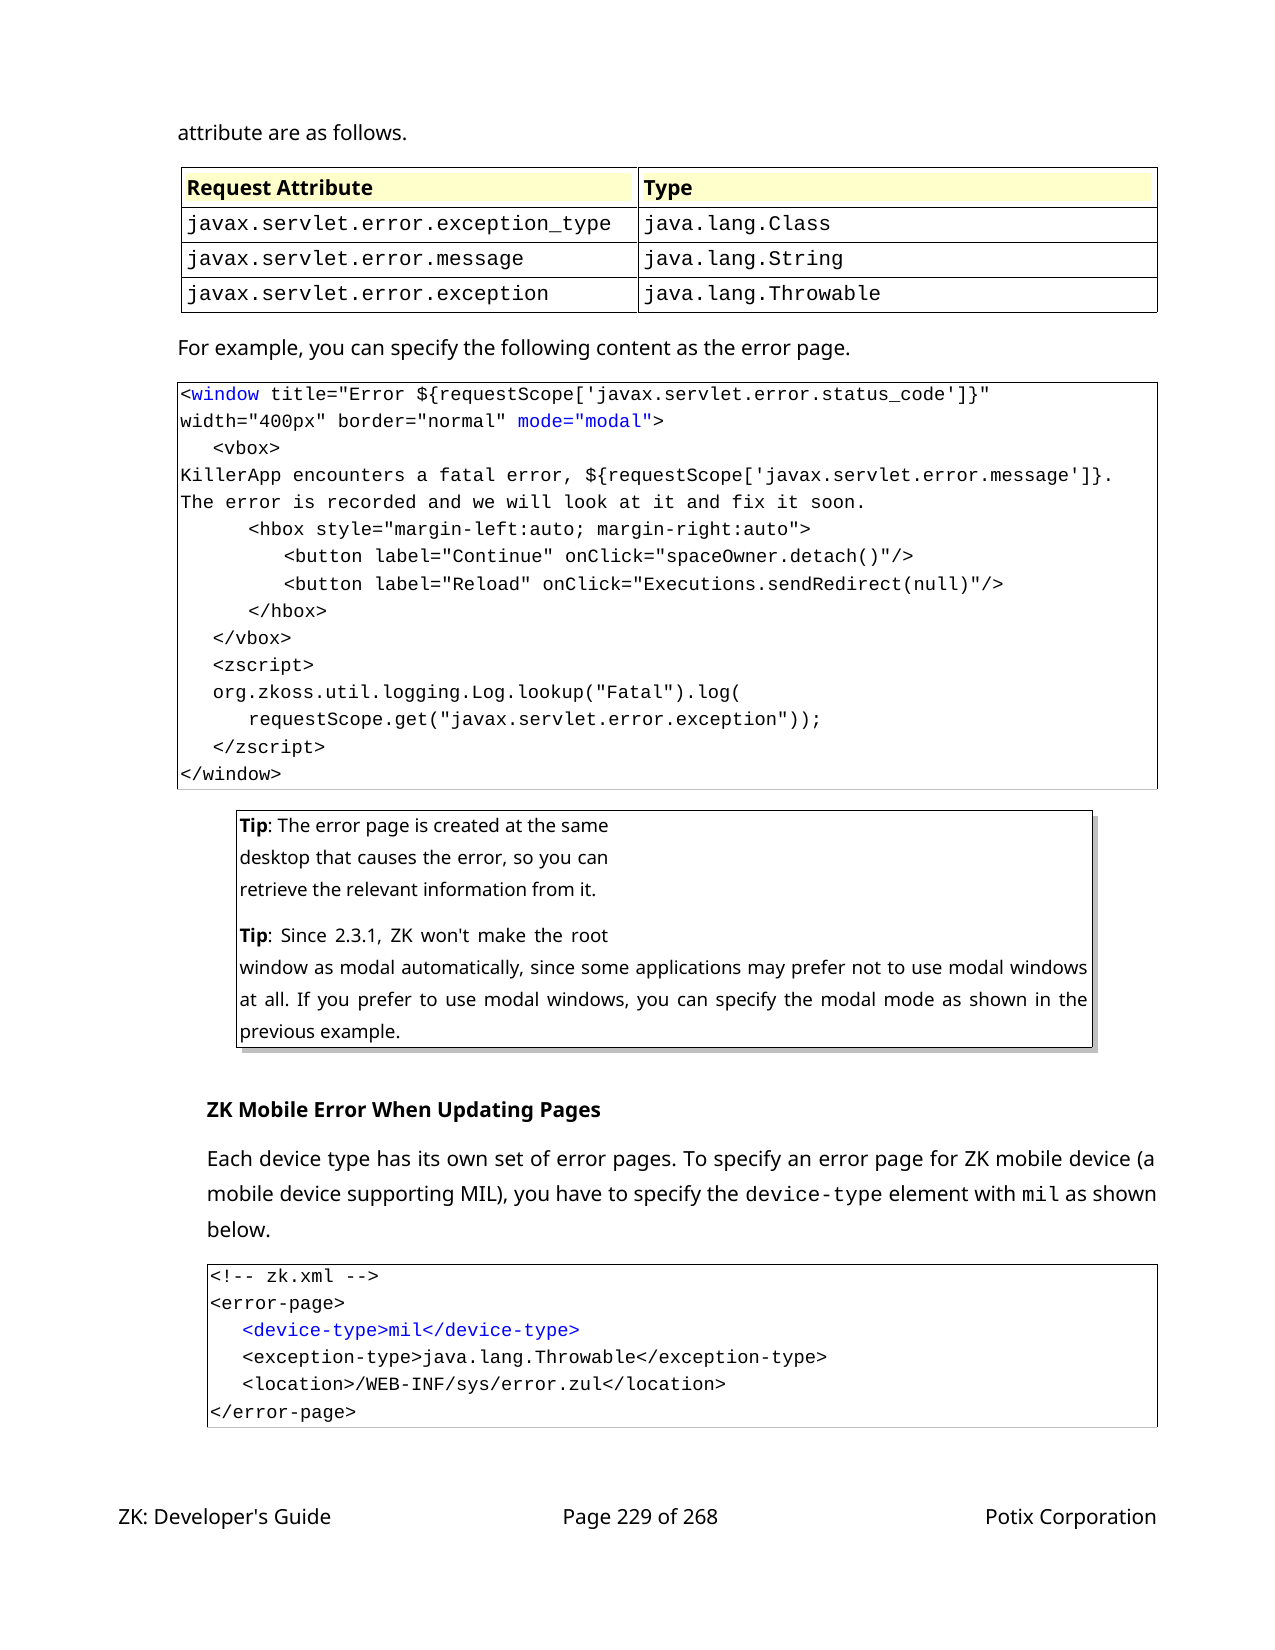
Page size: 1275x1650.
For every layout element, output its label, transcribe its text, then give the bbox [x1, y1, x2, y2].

text For example, you can specify the following content as the error page. [177, 333, 1157, 361]
text org.zkoss.util.logging.Log.lookup("Fatal").log( [178, 680, 1157, 704]
table_cell java.lang.String [639, 243, 1157, 277]
table_cell javax.servlet.error.exception_type [182, 208, 637, 242]
text <vbox> [178, 436, 1157, 460]
subtitle ZK Mobile Error When Updating Pages [207, 1095, 1157, 1123]
text </error-page> [208, 1399, 1157, 1427]
text </vbox> [178, 626, 1157, 650]
text <location>/WEB-INF/sys/error.zul</location> [208, 1372, 1157, 1397]
text Tip: The error page is created at the same desktop that causes the error, so you can retrieve the relevant information from it. [237, 811, 1092, 902]
text <window title="Error ${requestScope['javax.servlet.error.status_code']}" [178, 383, 1157, 406]
text width="400px" border="normal" mode="modal"> [178, 409, 1157, 433]
text </window> [178, 762, 1157, 789]
text Tip: Since 2.3.1, ZK won't make the root window as modal automatically, since some applications may prefer not to use modal windows at all. If you prefer to use modal windows, you can specify the modal mode as shown in the previous example. [237, 919, 1092, 1047]
text <zscript> [178, 653, 1157, 677]
text attribute are as follows. [177, 118, 1157, 146]
text KillerApp encounters a fatal error, ${requestScope['javax.servlet.error.message']}. The error is recorded and we will look at it and fix it soon. [178, 463, 1157, 514]
text requestScope.get("javax.servlet.error.exception")); [178, 707, 1157, 732]
table_header Type [639, 168, 1157, 207]
text </zscript> [178, 734, 1157, 759]
text <device-type>mil</device-type> [208, 1318, 1157, 1342]
table_cell java.lang.Throwable [639, 278, 1157, 312]
table_cell javax.servlet.error.message [182, 243, 637, 277]
text <!-- zk.xml --> [208, 1265, 1157, 1288]
table_cell java.lang.Class [639, 208, 1157, 242]
text </hbox> [178, 598, 1157, 623]
table_cell javax.servlet.error.exception [182, 278, 637, 312]
text <button label="Continue" onClick="spaceOwner.detach()"/> [178, 544, 1157, 568]
text <error-page> [208, 1291, 1157, 1315]
text Each device type has its own set of error pages. To specify an error page for ZK mobile device (a mobile device supporting MIL), you have to specify the device-type element with mil as shown below. [207, 1144, 1157, 1243]
text <button label="Reload" onClick="Executions.sendRedirect(null)"/> [178, 571, 1157, 596]
text <hbox style="margin-left:auto; margin-right:auto"> [178, 517, 1157, 541]
table_header Request Attribute [182, 168, 637, 207]
text <exception-type>java.lang.Throwable</exception-type> [208, 1345, 1157, 1369]
